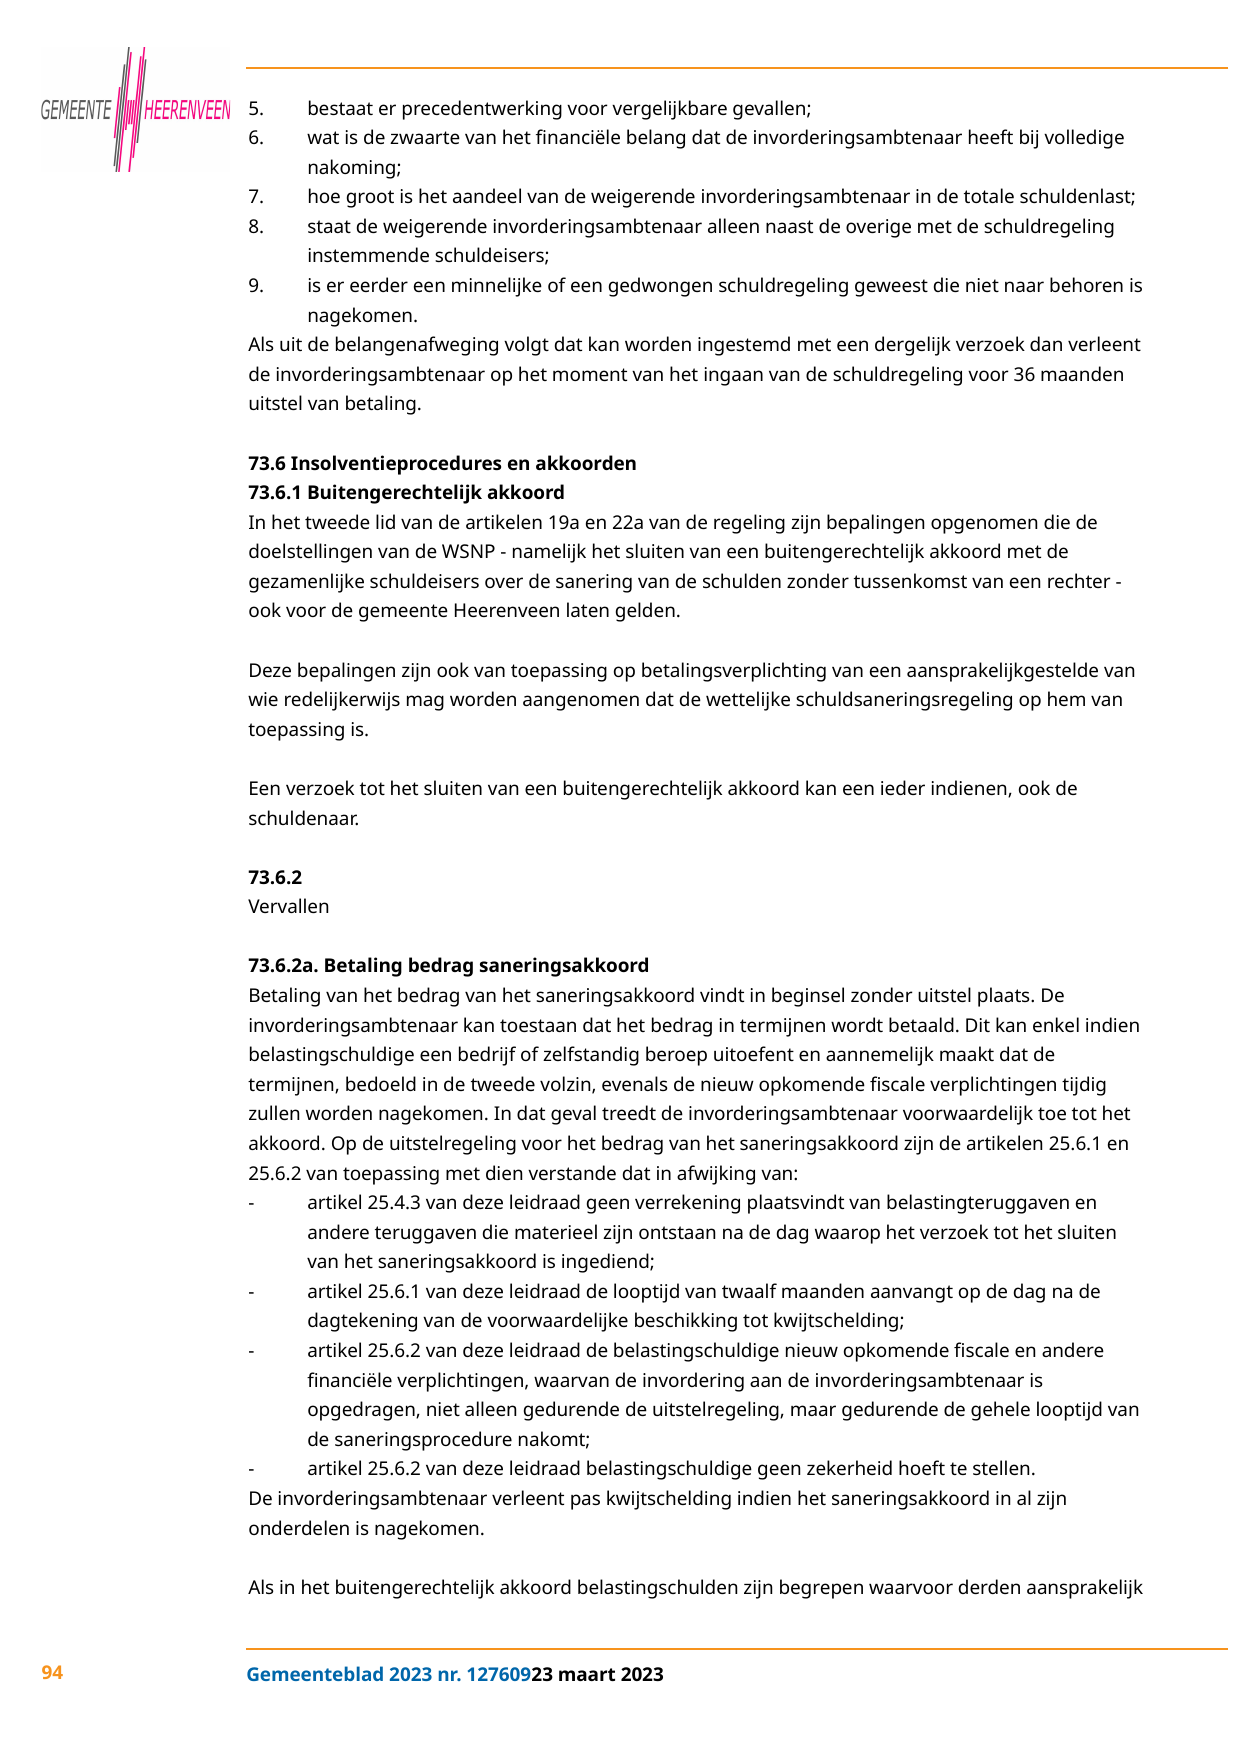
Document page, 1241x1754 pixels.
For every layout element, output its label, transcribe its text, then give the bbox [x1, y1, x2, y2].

text Vervallen [248, 893, 1152, 919]
list staat de weigerende invorderingsambtenaar alleen naast de overige met de schuldregeling instemmende schuldeisers; [248, 213, 1152, 268]
list artikel 25.4.3 van deze leidraad geen verrekening plaatsvindt van belastingteruggaven en andere teruggaven die materieel zijn ontstaan na de dag waarop het verzoek tot het sluiten van het saneringsakkoord is ingediend; [248, 1189, 1152, 1274]
text 73.6.1 Buitengerechtelijk akkoord [248, 479, 1152, 505]
text Deze bepalingen zijn ook van toepassing op betalingsverplichting van een aansprakelijkgestelde van wie redelijkerwijs mag worden aangenomen dat de wettelijke schuldsaneringsregeling op hem van toepassing is. [248, 657, 1152, 742]
list is er eerder een minnelijke of een gedwongen schuldregeling geweest die niet naar behoren is nagekomen. [248, 272, 1152, 328]
list artikel 25.6.2 van deze leidraad de belastingschuldige nieuw opkomende fiscale en andere financiële verplichtingen, waarvan de invordering aan de invorderingsambtenaar is opgedragen, niet alleen gedurende de uitstelregeling, maar gedurende de gehele looptijd van de saneringsprocedure nakomt; [248, 1337, 1152, 1452]
text Als uit de belangenafweging volgt dat kan worden ingestemd met een dergelijk verzoek dan verleent de invorderingsambtenaar op het moment van het ingaan van de schuldregeling voor 36 maanden uitstel van betaling. [248, 331, 1152, 416]
list hoe groot is het aandeel van de weigerende invorderingsambtenaar in de totale schuldenlast; [248, 183, 1152, 209]
list artikel 25.6.2 van deze leidraad belastingschuldige geen zekerheid hoeft te stellen. [248, 1456, 1152, 1481]
list wat is de zwaarte van het financiële belang dat de invorderingsambtenaar heeft bij volledige nakoming; [248, 124, 1152, 180]
list artikel 25.6.1 van deze leidraad de looptijd van twaalf maanden aanvangt op de dag na de dagtekening van de voorwaardelijke beschikking tot kwijtschelding; [248, 1278, 1152, 1333]
text In het tweede lid van de artikelen 19a en 22a van de regeling zijn bepalingen opgenomen die de doelstellingen van de WSNP - namelijk het sluiten van een buitengerechtelijk akkoord met de gezamenlijke schuldeisers over de sanering van de schulden zonder tussenkomst van een rechter - ook voor de gemeente Heerenveen laten gelden. [248, 509, 1152, 623]
text De invorderingsambtenaar verleent pas kwijtschelding indien het saneringsakkoord in al zijn onderdelen is nagekomen. [248, 1485, 1152, 1541]
list bestaat er precedentwerking voor vergelijkbare gevallen; [248, 95, 1152, 121]
text 73.6 Insolventieprocedures en akkoorden [248, 450, 1152, 476]
text Betaling van het bedrag van het saneringsakkoord vindt in beginsel zonder uitstel plaats. De invorderingsambtenaar kan toestaan dat het bedrag in termijnen wordt betaald. Dit kan enkel indien belastingschuldige een bedrijf of zelfstandig beroep uitoefent en aannemelijk maakt dat de termijnen, bedoeld in de tweede volzin, evenals de nieuw opkomende fiscale verplichtingen tijdig zullen worden nagekomen. In dat geval treedt de invorderingsambtenaar voorwaardelijk toe tot het akkoord. Op de uitstelregeling voor het bedrag van het saneringsakkoord zijn de artikelen 25.6.1 en 25.6.2 van toepassing met dien verstande dat in afwijking van: [248, 982, 1152, 1186]
text Een verzoek tot het sluiten van een buitengerechtelijk akkoord kan een ieder indienen, ook de schuldenaar. [248, 775, 1152, 831]
text Als in het buitengerechtelijk akkoord belastingschulden zijn begrepen waarvoor derden aansprakelijk [248, 1574, 1152, 1600]
text 73.6.2 [248, 864, 1152, 890]
text 73.6.2a. Betaling bedrag saneringsakkoord [248, 953, 1152, 978]
picture [41, 47, 231, 172]
